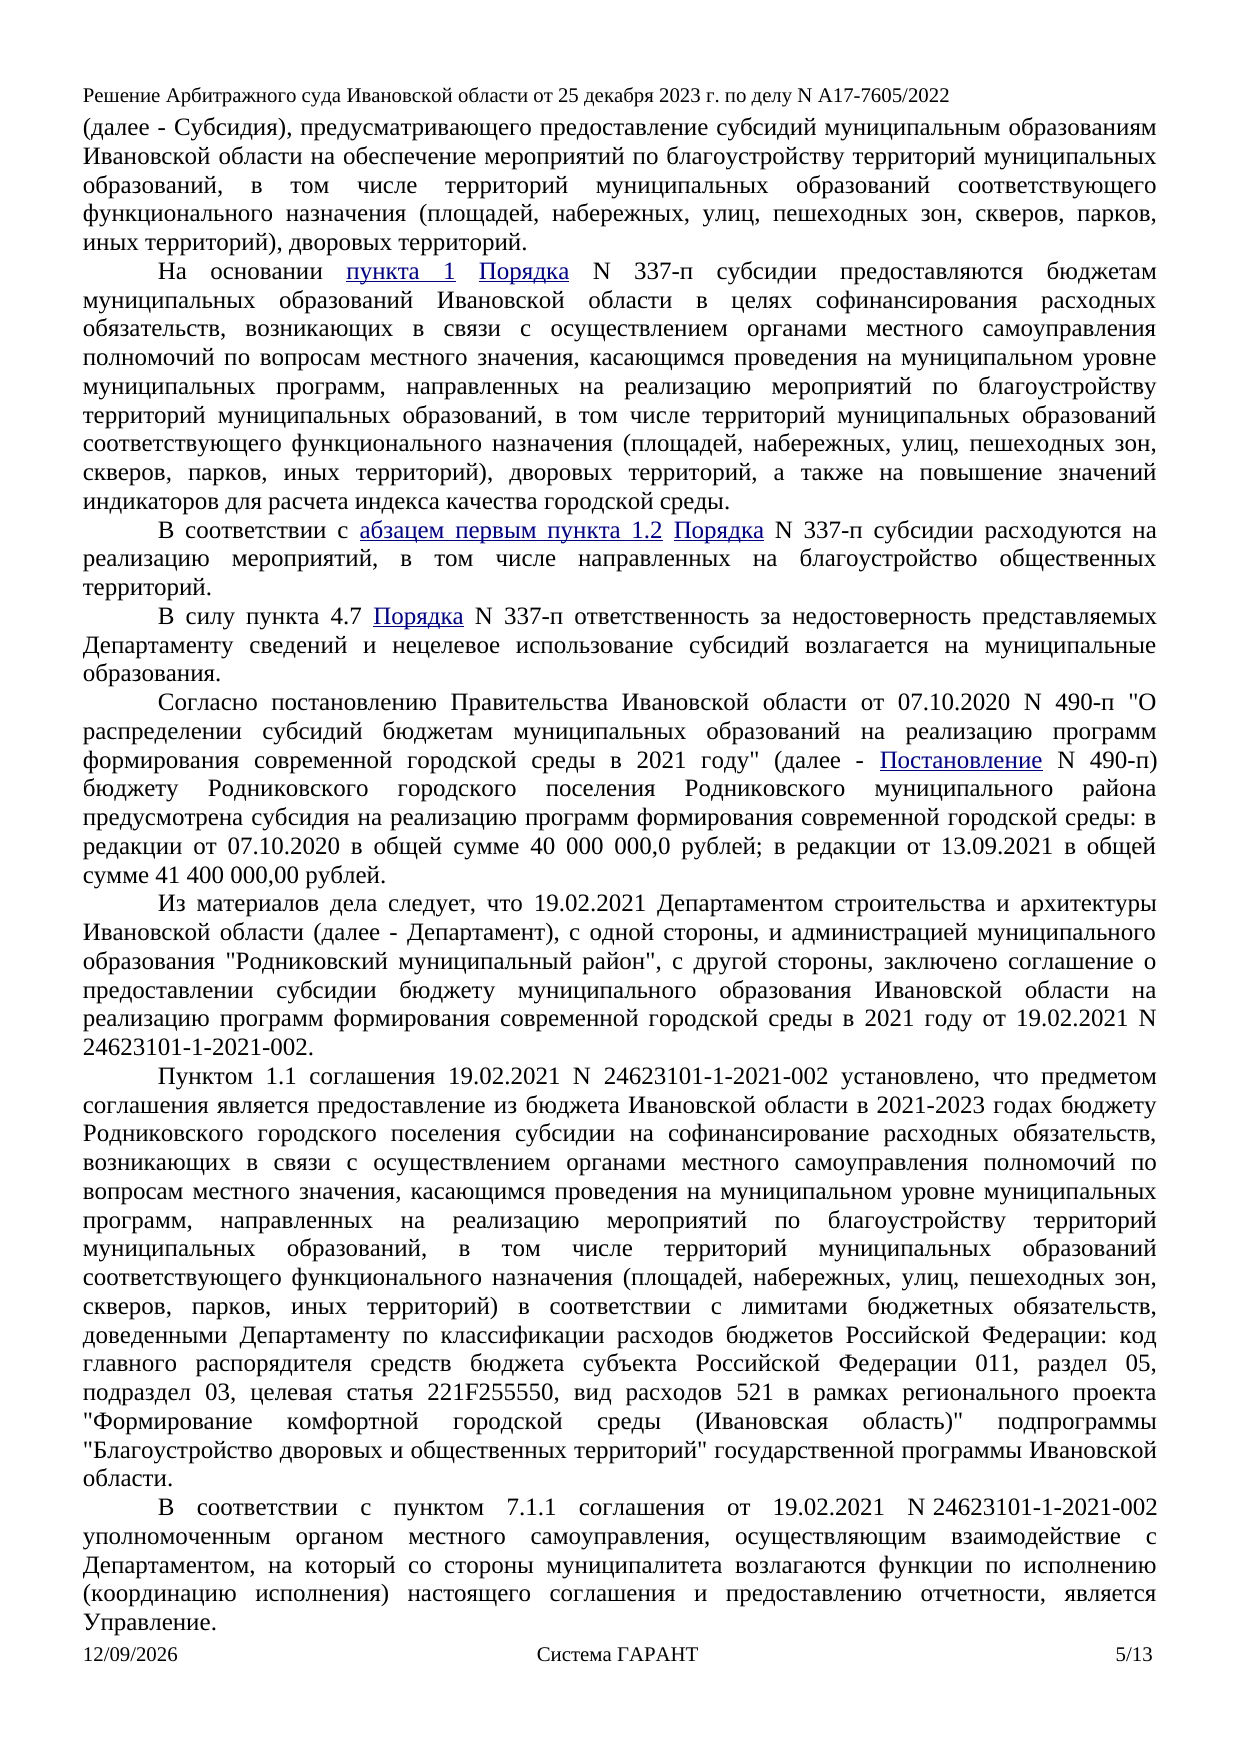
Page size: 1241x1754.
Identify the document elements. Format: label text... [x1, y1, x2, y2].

text В силу пункта 4.7 Порядка N 337-п ответственность за недостоверность представляемых Департаменту сведений и нецелевое использование субсидий возлагается на муниципальные образования. [83, 601, 1157, 687]
text В соответствии с пунктом 7.1.1 соглашения от 19.02.2021 N 24623101-1-2021-002 уполномоченным органом местного самоуправления, осуществляющим взаимодействие с Департаментом, на который со стороны муниципалитета возлагаются функции по исполнению (координацию исполнения) настоящего соглашения и предоставлению отчетности, является Управление. [83, 1492, 1157, 1636]
text (далее - Субсидия), предусматривающего предоставление субсидий муниципальным образованиям Ивановской области на обеспечение мероприятий по благоустройству территорий муниципальных образований, в том числе территорий муниципальных образований соответствующего функционального назначения (площадей, набережных, улиц, пешеходных зон, скверов, парков, иных территорий), дворовых территорий. [83, 112, 1157, 256]
text Пунктом 1.1 соглашения 19.02.2021 N 24623101-1-2021-002 установлено, что предметом соглашения является предоставление из бюджета Ивановской области в 2021-2023 годах бюджету Родниковского городского поселения субсидии на софинансирование расходных обязательств, возникающих в связи с осуществлением органами местного самоуправления полномочий по вопросам местного значения, касающимся проведения на муниципальном уровне муниципальных программ, направленных на реализацию мероприятий по благоустройству территорий муниципальных образований, в том числе территорий муниципальных образований соответствующего функционального назначения (площадей, набережных, улиц, пешеходных зон, скверов, парков, иных территорий) в соответствии с лимитами бюджетных обязательств, доведенными Департаменту по классификации расходов бюджетов Российской Федерации: код главного распорядителя средств бюджета субъекта Российской Федерации 011, раздел 05, подраздел 03, целевая статья 221F255550, вид расходов 521 в рамках регионального проекта "Формирование комфортной городской среды (Ивановская область)" подпрограммы "Благоустройство дворовых и общественных территорий" государственной программы Ивановской области. [83, 1061, 1157, 1492]
text На основании пункта 1 Порядка N 337-п субсидии предоставляются бюджетам муниципальных образований Ивановской области в целях софинансирования расходных обязательств, возникающих в связи с осуществлением органами местного самоуправления полномочий по вопросам местного значения, касающимся проведения на муниципальном уровне муниципальных программ, направленных на реализацию мероприятий по благоустройству территорий муниципальных образований, в том числе территорий муниципальных образований соответствующего функционального назначения (площадей, набережных, улиц, пешеходных зон, скверов, парков, иных территорий), дворовых территорий, а также на повышение значений индикаторов для расчета индекса качества городской среды. [83, 256, 1157, 515]
text Из материалов дела следует, что 19.02.2021 Департаментом строительства и архитектуры Ивановской области (далее - Департамент), с одной стороны, и администрацией муниципального образования "Родниковский муниципальный район", с другой стороны, заключено соглашение о предоставлении субсидии бюджету муниципального образования Ивановской области на реализацию программ формирования современной городской среды в 2021 году от 19.02.2021 N 24623101-1-2021-002. [83, 888, 1157, 1061]
text В соответствии с абзацем первым пункта 1.2 Порядка N 337-п субсидии расходуются на реализацию мероприятий, в том числе направленных на благоустройство общественных территорий. [83, 515, 1157, 601]
text Согласно постановлению Правительства Ивановской области от 07.10.2020 N 490-п "О распределении субсидий бюджетам муниципальных образований на реализацию программ формирования современной городской среды в 2021 году" (далее - Постановление N 490-п) бюджету Родниковского городского поселения Родниковского муниципального района предусмотрена субсидия на реализацию программ формирования современной городской среды: в редакции от 07.10.2020 в общей сумме 40 000 000,0 рублей; в редакции от 13.09.2021 в общей сумме 41 400 000,00 рублей. [83, 687, 1157, 888]
